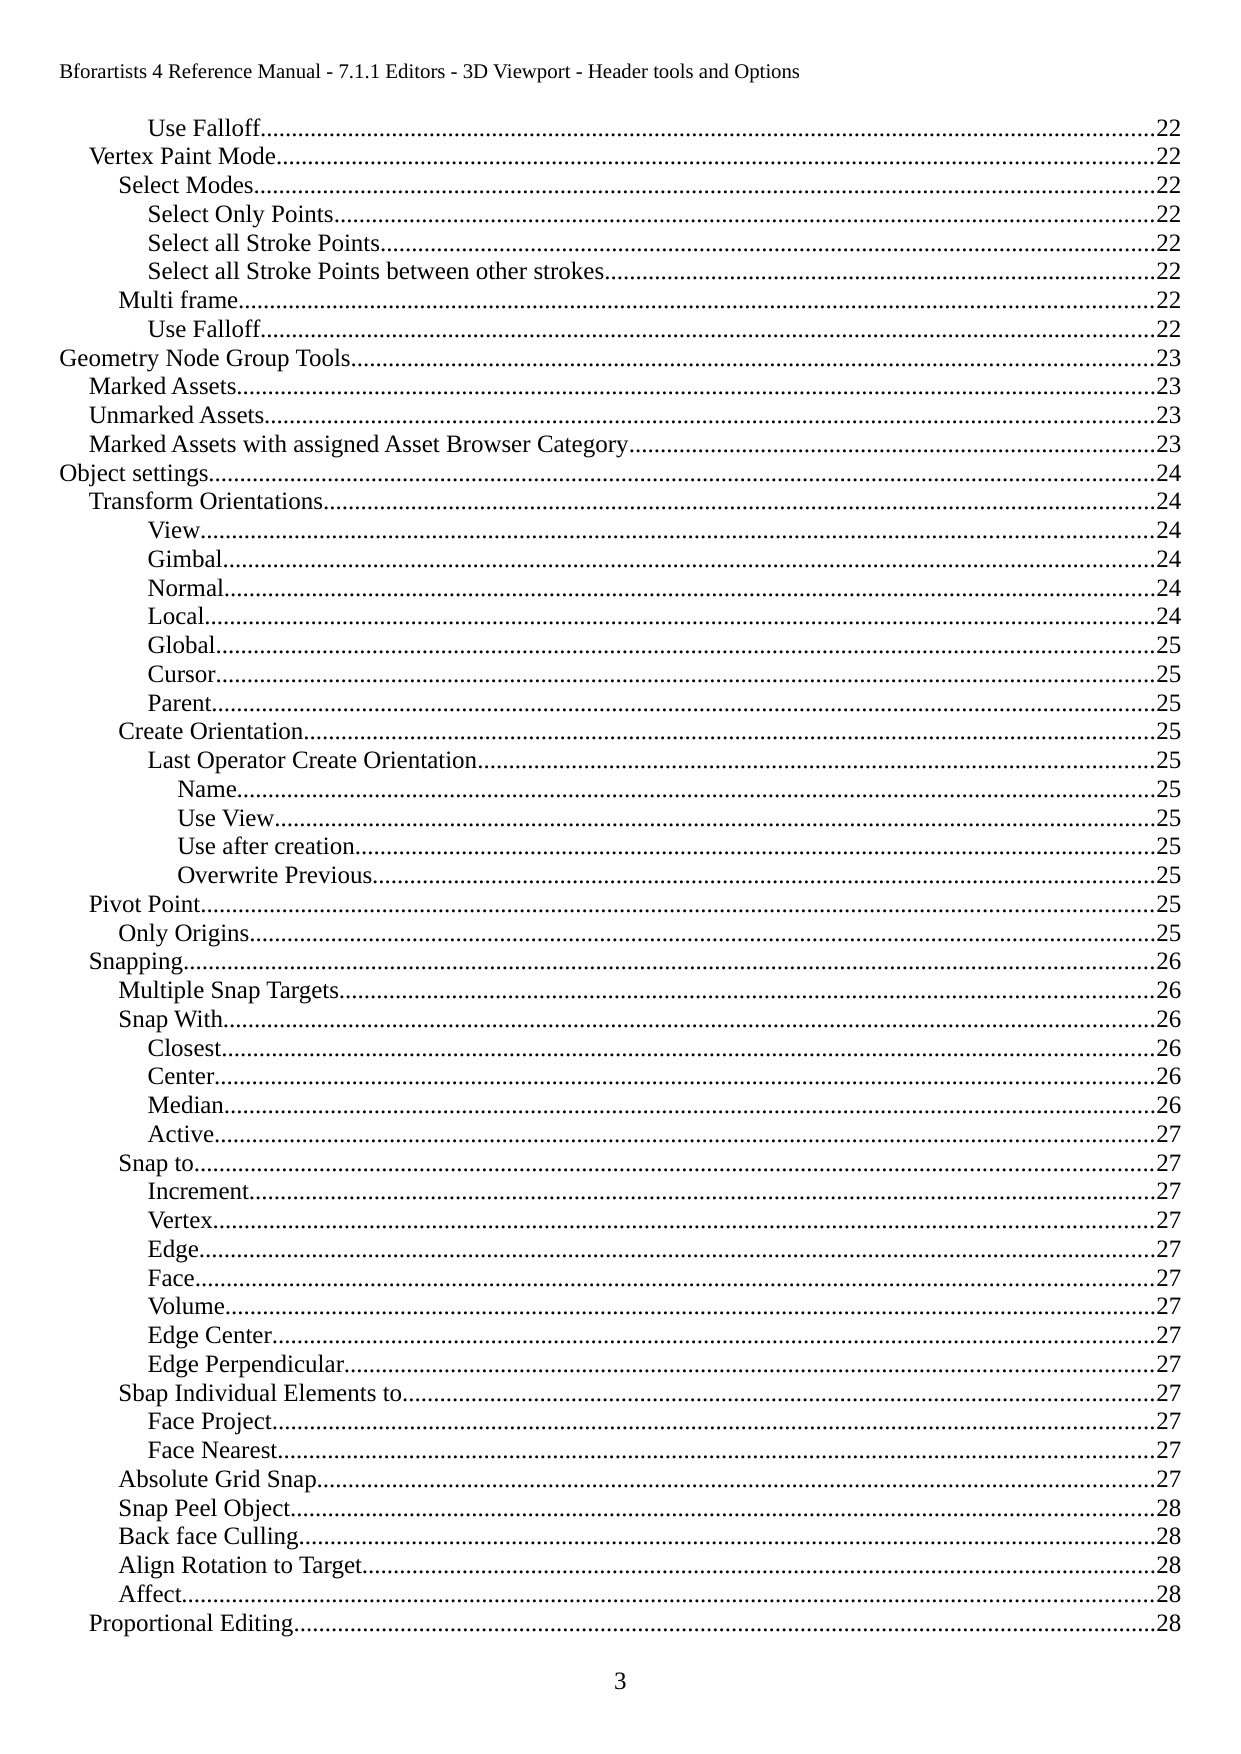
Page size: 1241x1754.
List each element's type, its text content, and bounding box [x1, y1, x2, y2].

text Normal 24 [147, 573, 1181, 601]
text Increment 27 [147, 1176, 1181, 1205]
text Only Origins 25 [118, 918, 1181, 946]
text Geometry Node Group Tools 23 [59, 343, 1181, 371]
text Absolute Grid Snap 27 [118, 1464, 1181, 1493]
text Cursor 25 [147, 659, 1181, 688]
text Edge Perpendicular 27 [147, 1349, 1181, 1378]
text Overwrite Previous 25 [177, 860, 1181, 889]
text Multi frame 22 [118, 285, 1181, 314]
text Pivot Point 25 [88, 889, 1181, 918]
text Align Rotation to Target 28 [118, 1550, 1181, 1579]
text View 24 [147, 515, 1181, 544]
text Select Only Points 22 [147, 199, 1181, 228]
text Face Project 27 [147, 1406, 1181, 1435]
text Transform Orientations 24 [88, 486, 1181, 515]
text Multiple Snap Targets 26 [118, 975, 1181, 1004]
text Name 25 [177, 774, 1181, 803]
text Select all Stroke Points 22 [147, 228, 1181, 256]
text Marked Assets with assigned Asset Browser Category 23 [88, 429, 1181, 458]
text Select all Stroke Points between other strokes 22 [147, 256, 1181, 285]
text Face 27 [147, 1263, 1181, 1291]
text Use after creation 25 [177, 831, 1181, 860]
text Snap to 27 [118, 1148, 1181, 1176]
text Snap Peel Object 28 [118, 1493, 1181, 1521]
text Use View 25 [177, 803, 1181, 831]
text Object settings 24 [59, 458, 1181, 486]
text Median 26 [147, 1090, 1181, 1119]
text Center 26 [147, 1061, 1181, 1090]
text Last Operator Create Orientation 25 [147, 745, 1181, 774]
text Edge 27 [147, 1234, 1181, 1263]
text Parent 25 [147, 688, 1181, 716]
text Unmarked Assets 23 [88, 400, 1181, 429]
text Edge Center 27 [147, 1320, 1181, 1349]
text Global 25 [147, 630, 1181, 659]
text Affect 28 [118, 1579, 1181, 1608]
text Gimbal 24 [147, 544, 1181, 573]
text Use Falloff 22 [147, 314, 1181, 343]
text Marked Assets 23 [88, 371, 1181, 400]
text Select Modes 22 [118, 170, 1181, 199]
text Sbap Individual Elements to 27 [118, 1378, 1181, 1406]
text Use Falloff 22 [147, 113, 1181, 141]
text Vertex 27 [147, 1205, 1181, 1234]
text Face Nearest 27 [147, 1435, 1181, 1464]
text Local 24 [147, 601, 1181, 630]
text Snap With 26 [118, 1004, 1181, 1033]
text Create Orientation 25 [118, 716, 1181, 745]
text Active 27 [147, 1119, 1181, 1148]
text Proportional Editing 28 [88, 1608, 1181, 1636]
text Vertex Paint Mode 22 [88, 141, 1181, 170]
text Snapping 26 [88, 946, 1181, 975]
text Back face Culling 28 [118, 1521, 1181, 1550]
text Closest 26 [147, 1033, 1181, 1061]
text Volume 27 [147, 1291, 1181, 1320]
